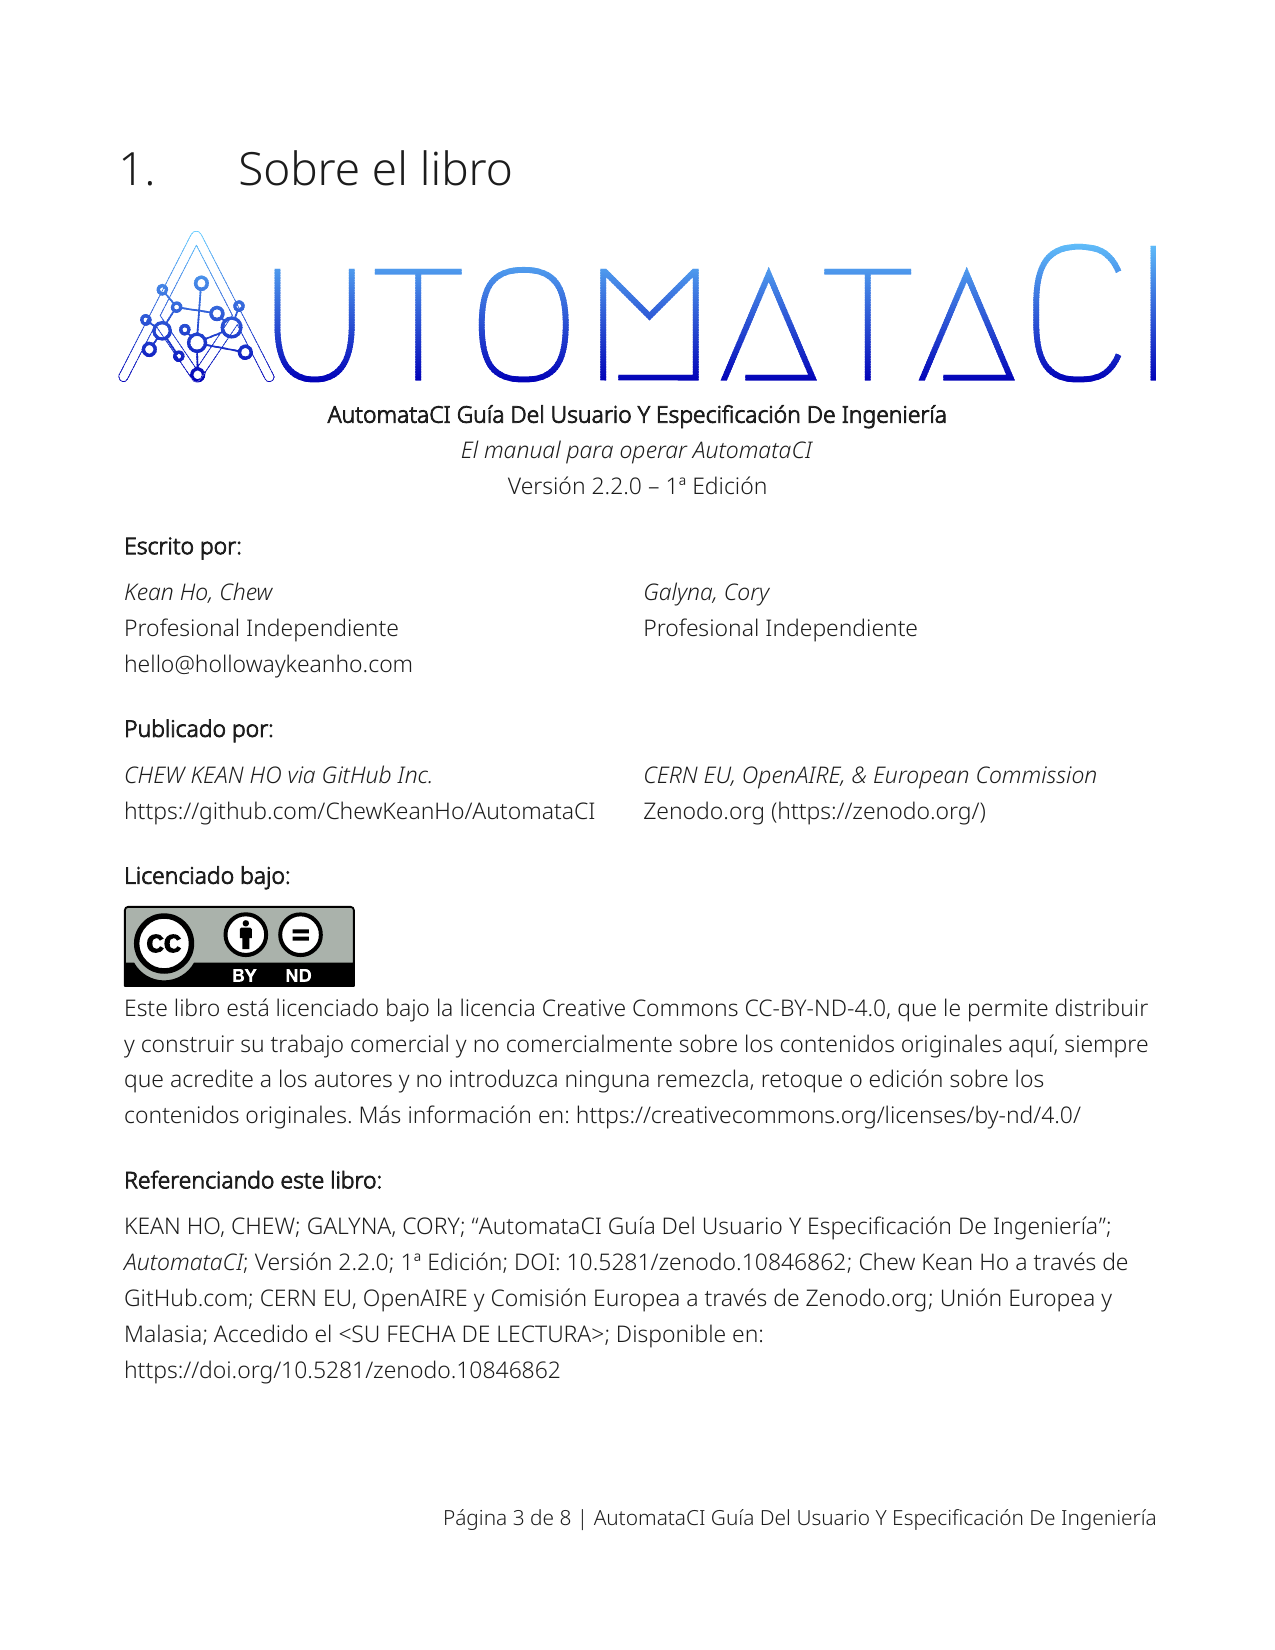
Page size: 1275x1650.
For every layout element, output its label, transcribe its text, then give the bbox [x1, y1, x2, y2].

text AutomataCI Guía Del Usuario Y Especificación De Ingeniería [118, 398, 1157, 429]
table_cell KEAN HO, CHEW; GALYNA, CORY; “AutomataCI Guía Del Usuario Y Especificación De Ingeniería”; AutomataCI; Versión 2.2.0; 1ª Edición; DOI: 10.5281/zenodo.10846862; Chew Kean Ho a través de GitHub.com; CERN EU, OpenAIRE y Comisión Europea a través de Zenodo.org; Unión Europea y Malasia; Accedido el <SU FECHA DE LECTURA>; Disponible en: https://doi.org/10.5281/zenodo.10846862 [118, 1205, 1157, 1395]
table_cell Referenciando este libro: [118, 1158, 1157, 1204]
table_cell [118, 1140, 1157, 1158]
table_cell Publicado por: [118, 707, 1157, 753]
table_cell Licenciado bajo: [118, 854, 1157, 900]
table_cell Kean Ho, Chew Profesional Independiente hello@hollowaykeanho.com [118, 570, 637, 689]
table_header [118, 506, 1157, 524]
table_cell [118, 836, 1157, 853]
subtitle Sobre el libro [118, 136, 1157, 198]
table_cell Este libro está licenciado bajo la licencia Creative Commons CC-BY-ND-4.0, que le permite distribuir y construir su trabajo comercial y no comercialmente sobre los contenidos originales aquí, siempre que acredite a los autores y no introduzca ninguna remezcla, retoque o edición sobre los contenidos originales. Más información en: https://creativecommons.org/licenses/by-nd/4.0/ [118, 900, 1157, 1140]
table_cell CERN EU, OpenAIRE, & European Commission Zenodo.org (https://zenodo.org/) [638, 753, 1157, 836]
text Versión 2.2.0 – 1ª Edición [118, 470, 1157, 501]
table_cell [118, 689, 1157, 707]
table_cell Escrito por: [118, 524, 1157, 570]
text El manual para operar AutomataCI [118, 434, 1157, 465]
table_cell CHEW KEAN HO via GitHub Inc. https://github.com/ChewKeanHo/AutomataCI [118, 753, 637, 836]
table_cell Galyna, Cory Profesional Independiente [638, 570, 1157, 689]
